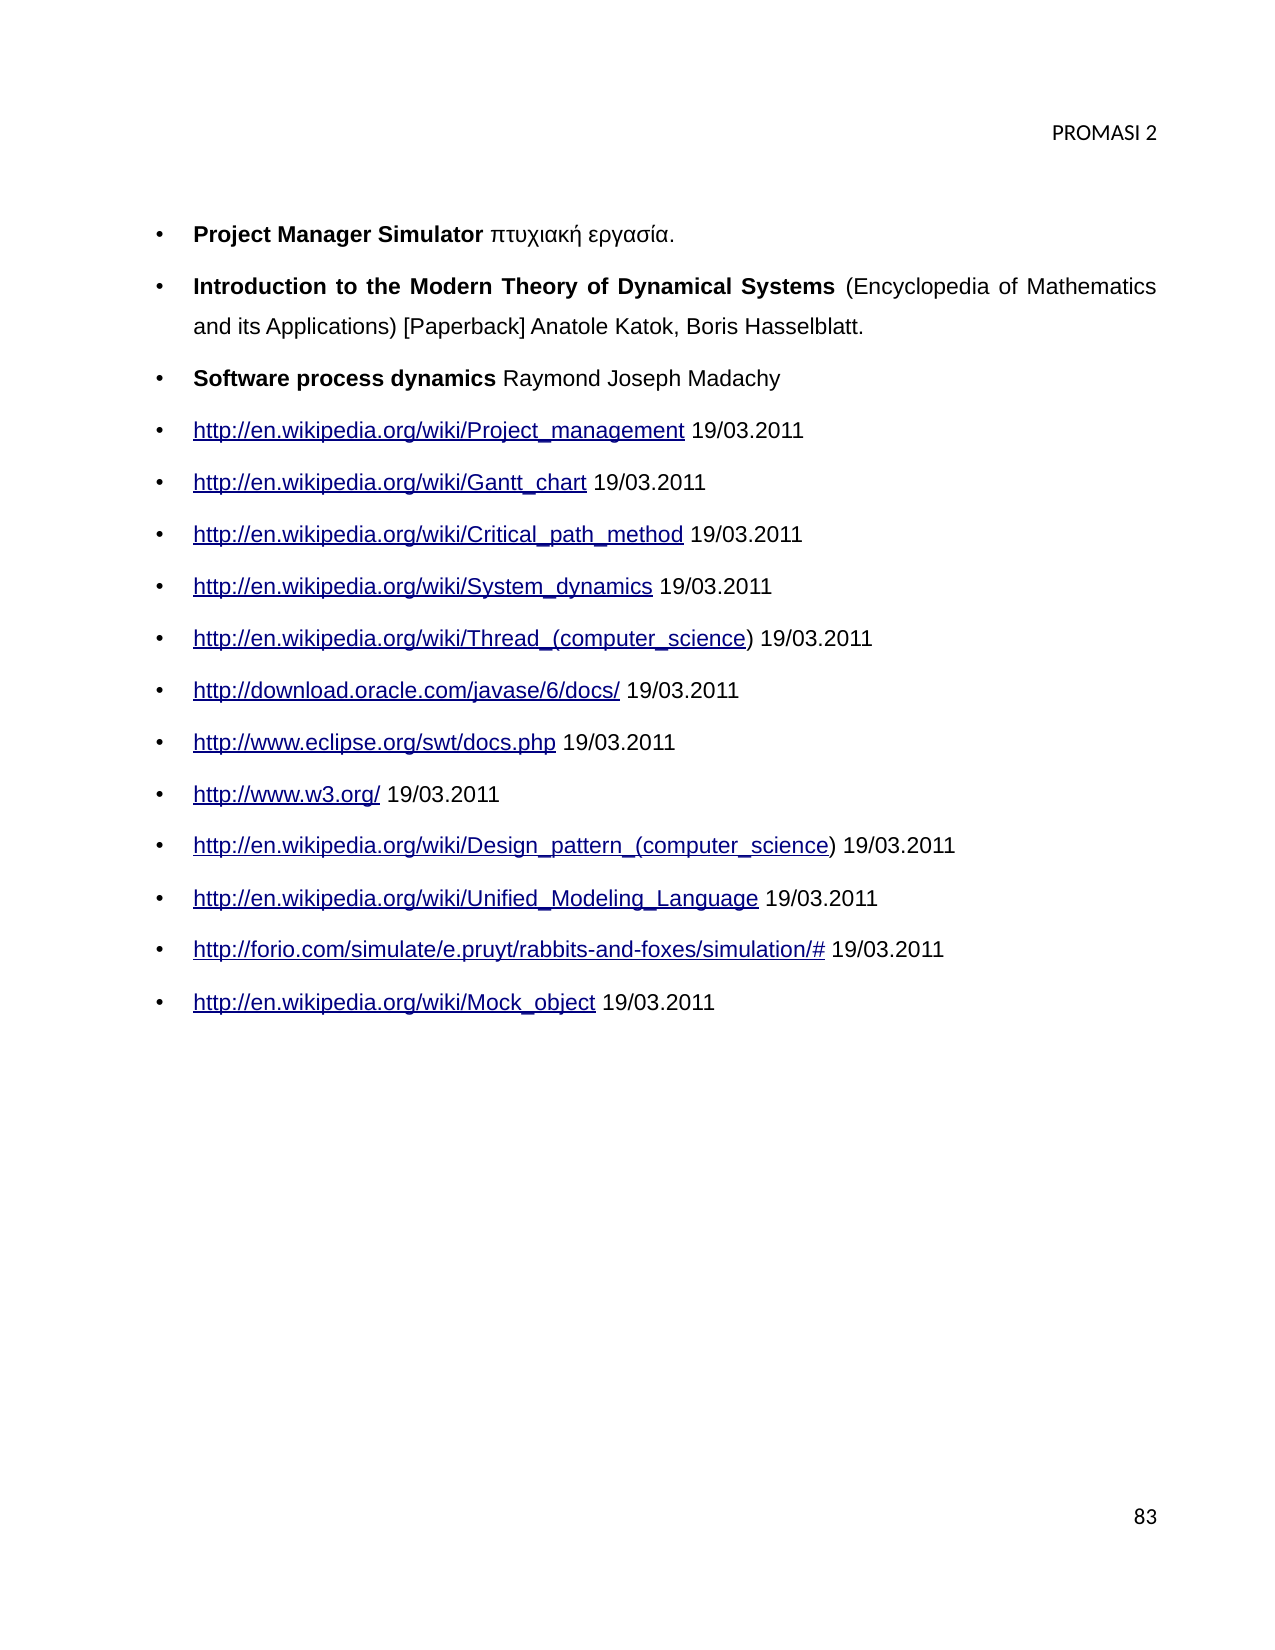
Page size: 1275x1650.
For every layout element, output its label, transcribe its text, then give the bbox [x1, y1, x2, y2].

list Project Manager Simulator πτυχιακή εργασία. [156, 221, 1157, 248]
list http://en.wikipedia.org/wiki/Gantt_chart 19/03.2011 [156, 469, 1157, 495]
list http://en.wikipedia.org/wiki/Mock_object 19/03.2011 [156, 988, 1157, 1015]
list Software process dynamics Raymond Joseph Madachy [156, 365, 1157, 391]
list http://www.eclipse.org/swt/docs.php 19/03.2011 [156, 728, 1157, 755]
list http://www.w3.org/ 19/03.2011 [156, 781, 1157, 807]
list http://en.wikipedia.org/wiki/System_dynamics 19/03.2011 [156, 573, 1157, 599]
list http://en.wikipedia.org/wiki/Project_management 19/03.2011 [156, 417, 1157, 443]
list Introduction to the Modern Theory of Dynamical Systems (Encyclopedia of Mathematics and its Applications) [Paperback] Anatole Katok, Boris Hasselblatt. [156, 273, 1157, 339]
list http://forio.com/simulate/e.pruyt/rabbits-and-foxes/simulation/# 19/03.2011 [156, 936, 1157, 963]
list http://en.wikipedia.org/wiki/Critical_path_method 19/03.2011 [156, 521, 1157, 547]
list http://en.wikipedia.org/wiki/Design_pattern_(computer_science) 19/03.2011 [156, 832, 1157, 859]
list http://en.wikipedia.org/wiki/Thread_(computer_science) 19/03.2011 [156, 624, 1157, 651]
list http://en.wikipedia.org/wiki/Unified_Modeling_Language 19/03.2011 [156, 884, 1157, 911]
list http://download.oracle.com/javase/6/docs/ 19/03.2011 [156, 677, 1157, 703]
